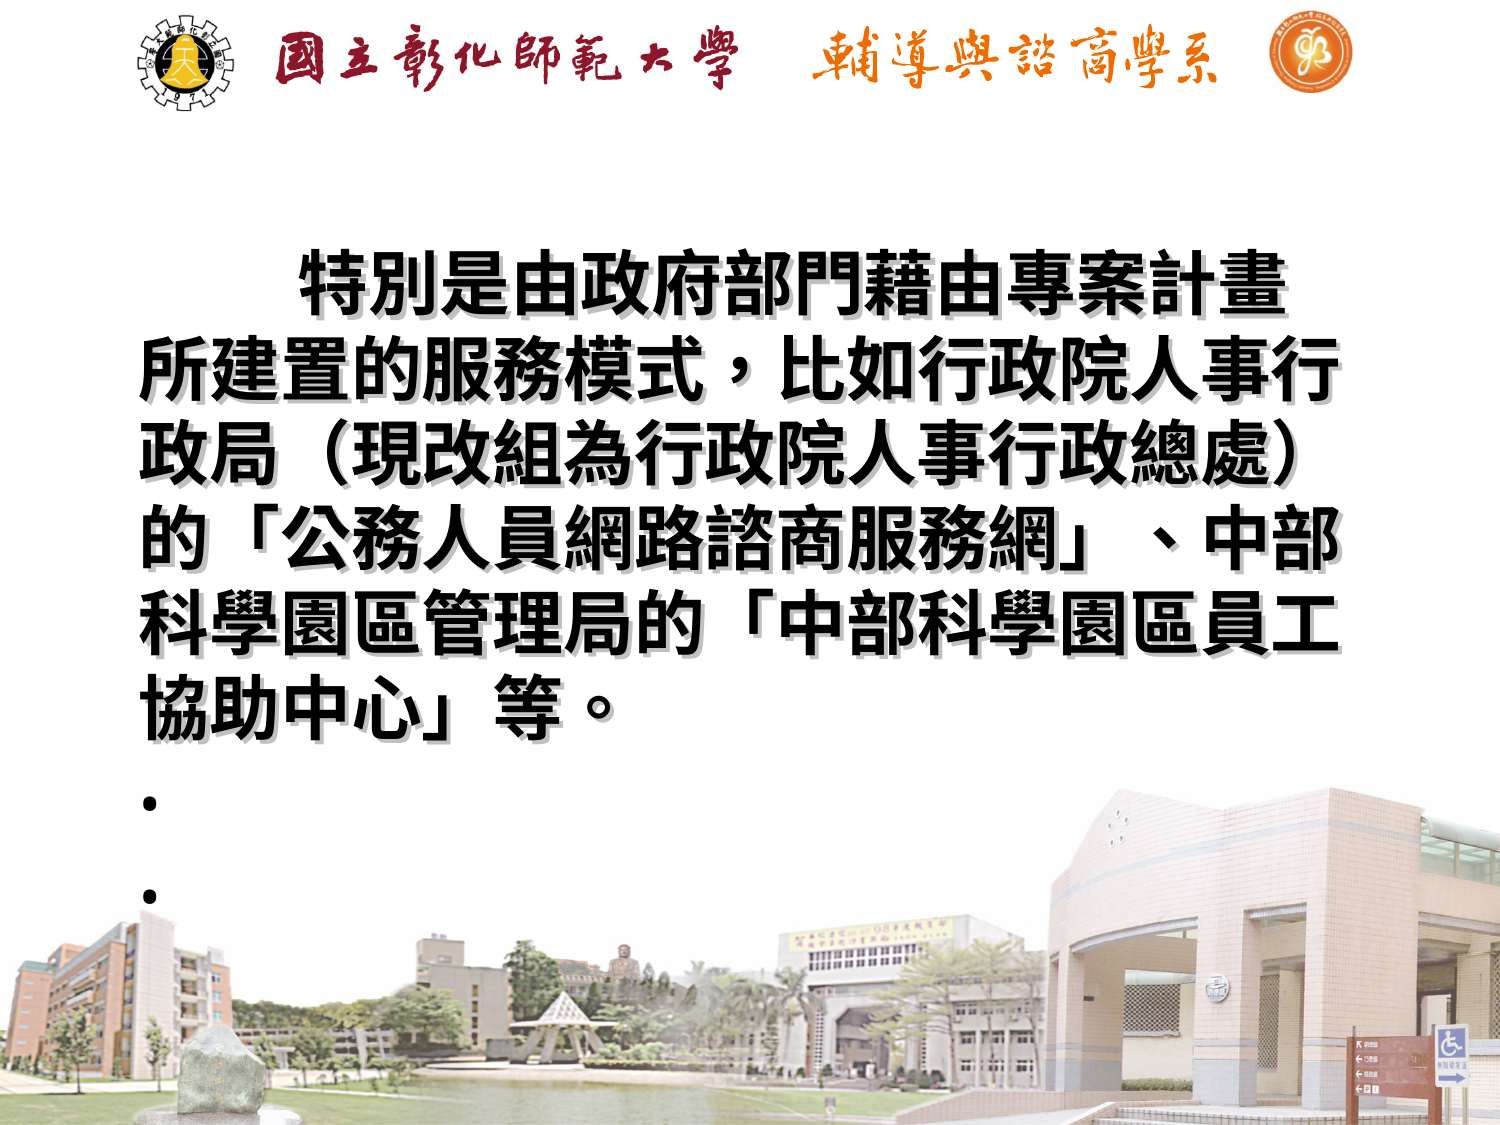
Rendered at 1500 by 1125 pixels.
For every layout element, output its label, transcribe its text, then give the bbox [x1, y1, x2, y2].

list 特別是由政府部門藉由專案計畫所建置的服務模式，比如行政院人事行政局（現改組為行政院人事行政總處）的「公務人員網路諮商服務網」、中部科學園區管理局的「中部科學園區員工協助中心」等。 [123, 231, 1365, 764]
